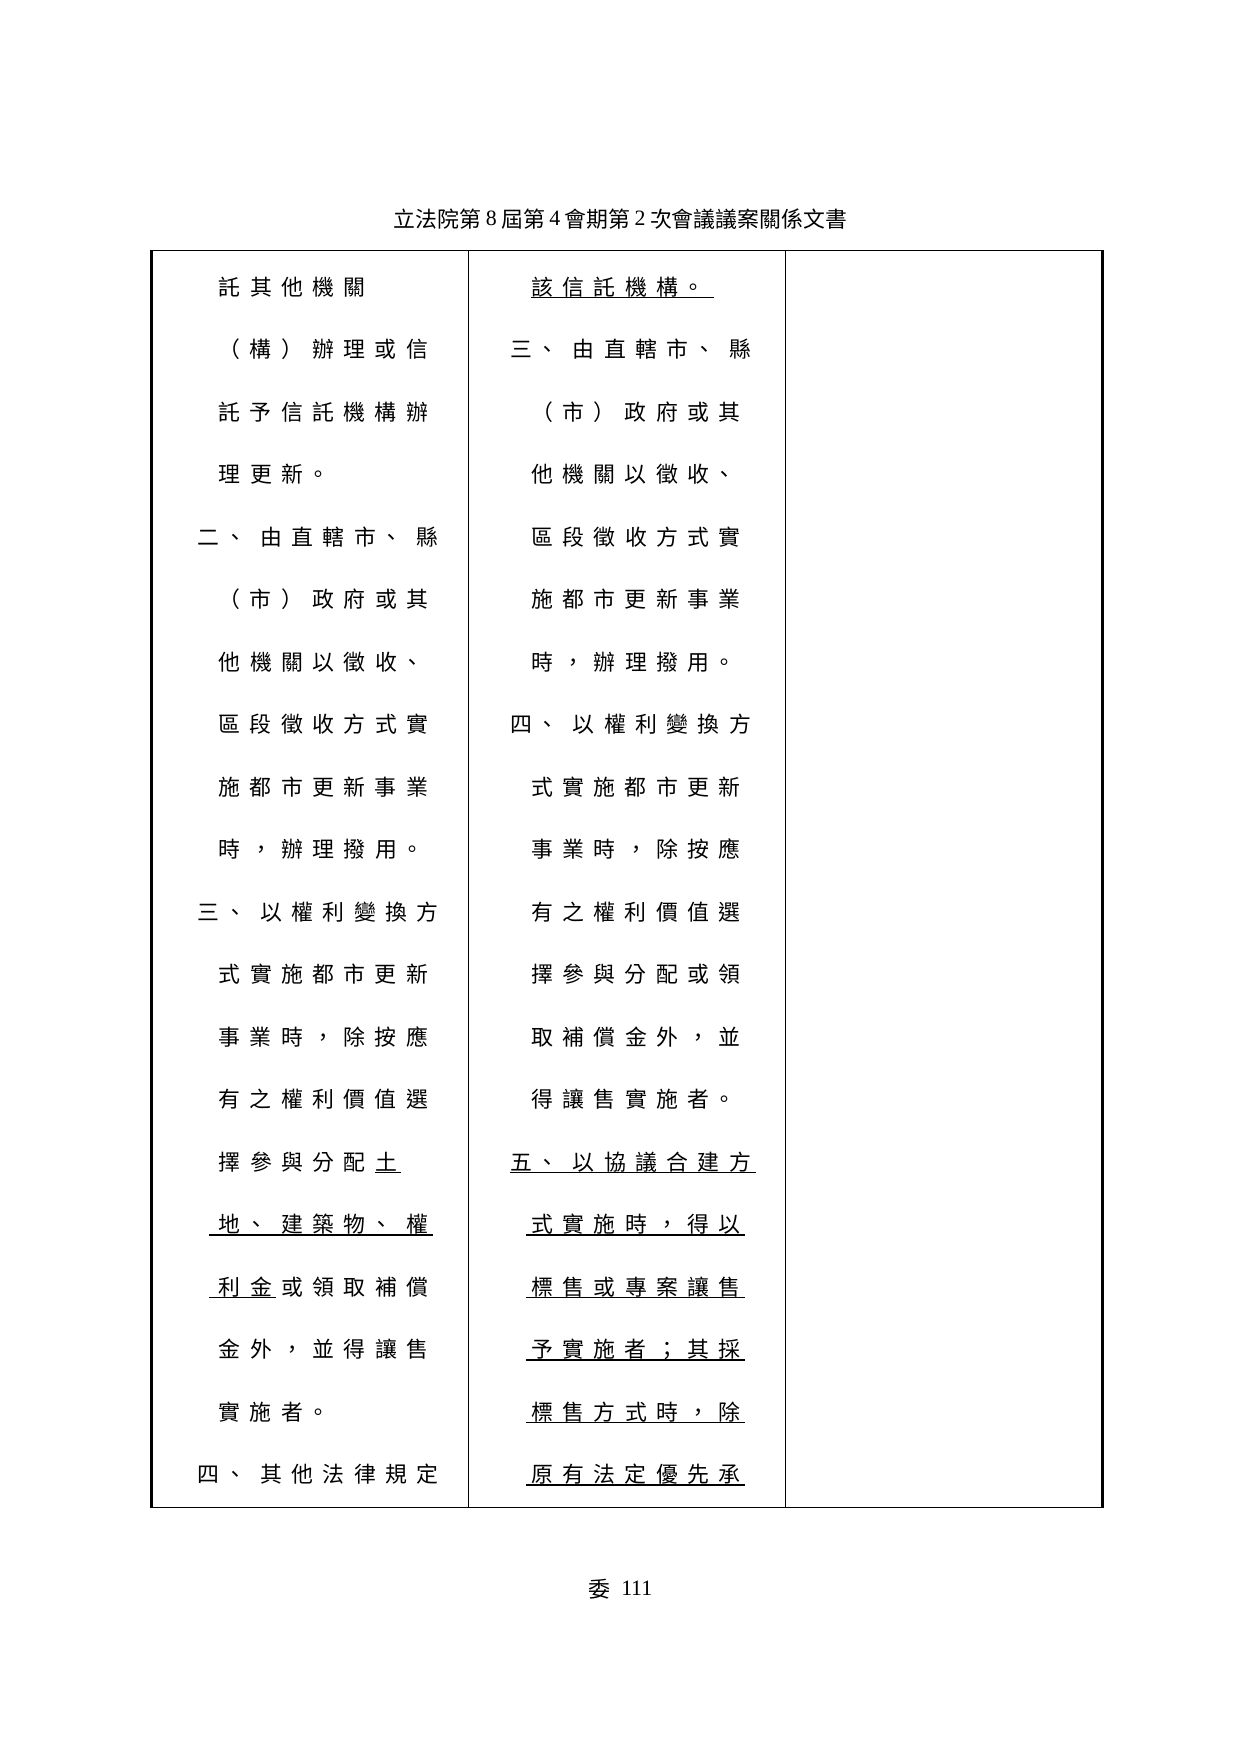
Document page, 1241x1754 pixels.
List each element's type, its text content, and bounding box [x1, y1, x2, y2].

table_cell 該信託機構。 三、由直轄市、縣（市）政府或其他機關以徵收、區段徵收方式實施都市更新事業時，辦理撥用。 四、以權利變換方式實施都市更新事業時，除按應有之權利價值選擇參與分配或領取補償金外，並得讓售實施者。 五、以協議合建方式實施時，得以標售或專案讓售予實施者；其採標售方式時，除原有法定優先承 [469, 251, 785, 1507]
table_cell 託其他機關（構）辦理或信託予信託機構辦理更新。 二、由直轄市、縣（市）政府或其他機關以徵收、區段徵收方式實施都市更新事業時，辦理撥用。 三、以權利變換方式實施都市更新事業時，除按應有之權利價值選擇參與分配土地、建築物、權利金或領取補償金外，並得讓售實施者。 四、其他法律規定 [153, 251, 468, 1507]
table_cell [786, 251, 1101, 1507]
